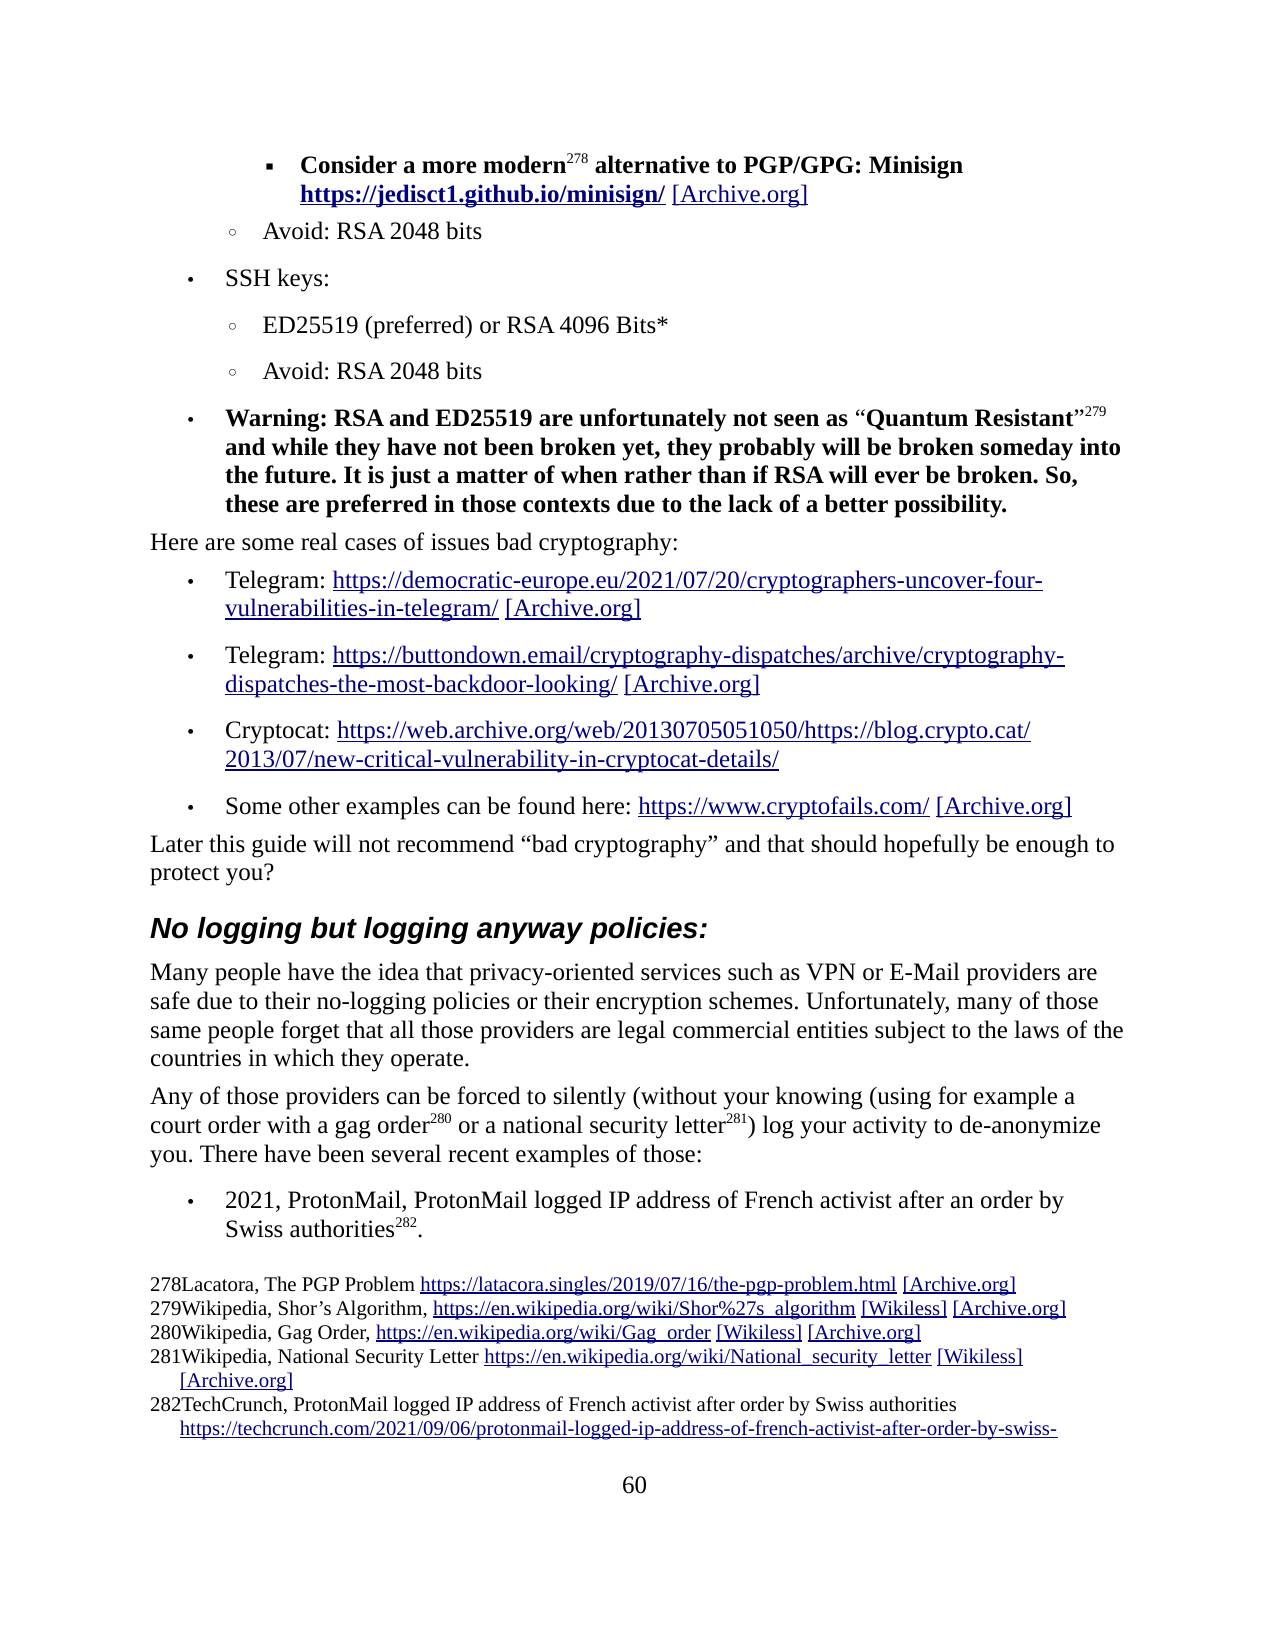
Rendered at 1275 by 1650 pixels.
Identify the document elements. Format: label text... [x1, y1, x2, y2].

text Later this guide will not recommend “bad cryptography” and that should hopefully be enough to protect you? [150, 829, 1125, 886]
list Wikipedia, Shor’s Algorithm, https://en.wikipedia.org/wiki/Shor%27s_algorithm [Wikiless] [Archive.org] [150, 1296, 1125, 1320]
list SSH keys: [187, 263, 1125, 292]
list TechCrunch, ProtonMail logged IP address of French activist after order by Swiss authorities https://techcrunch.com/2021/09/06/protonmail-logged-ip-address-of-french-activist-after-order-by-swiss- [150, 1392, 1125, 1440]
list Avoid: RSA 2048 bits [225, 216, 1125, 245]
list Cryptocat: https://web.archive.org/web/20130705051050/https://blog.crypto.cat/2013/07/new-critical-vulnerability-in-cryptocat-details/ [187, 716, 1125, 773]
text Wikipedia, Gag Order, https://en.wikipedia.org/wiki/Gag_order [Wikiless] [Archive.org] [150, 1320, 1125, 1344]
list Telegram: https://buttondown.email/cryptography-dispatches/archive/cryptography-dispatches-the-most-backdoor-looking/ [Archive.org] [187, 640, 1125, 698]
list Some other examples can be found here: https://www.cryptofails.com/ [Archive.org] [187, 791, 1125, 820]
text Wikipedia, National Security Letter https://en.wikipedia.org/wiki/National_security_letter [Wikiless] [Archive.org] [150, 1344, 1125, 1392]
list Lacatora, The PGP Problem https://latacora.singles/2019/07/16/the-pgp-problem.html [Archive.org] [150, 1272, 1125, 1296]
list Consider a more modern alternative to PGP/GPG: Minisign https://jedisct1.github.io/minisign/ [Archive.org] [262, 150, 1125, 207]
text Any of those providers can be forced to silently (without your knowing (using for example a court order with a gag order or a national security letter) log your activity to de-anonymize you. There have been several recent examples of those: [150, 1081, 1125, 1167]
list Telegram: https://democratic-europe.eu/2021/07/20/cryptographers-uncover-four-vulnerabilities-in-telegram/ [Archive.org] [187, 565, 1125, 622]
text Here are some real cases of issues bad cryptography: [150, 527, 1125, 556]
text Many people have the idea that privacy-oriented services such as VPN or E-Mail providers are safe due to their no-logging policies or their encryption schemes. Unfortunately, many of those same people forget that all those providers are legal commercial entities subject to the laws of the countries in which they operate. [150, 957, 1125, 1072]
subtitle No logging but logging anyway policies: [150, 911, 1125, 945]
list Avoid: RSA 2048 bits [225, 356, 1125, 385]
list ED25519 (preferred) or RSA 4096 Bits* [225, 310, 1125, 338]
list Warning: RSA and ED25519 are unfortunately not seen as “Quantum Resistant” and while they have not been broken yet, they probably will be broken someday into the future. It is just a matter of when rather than if RSA will ever be broken. So, these are preferred in those contexts due to the lack of a better possibility. [187, 403, 1125, 518]
list 2021, ProtonMail, ProtonMail logged IP address of French activist after an order by Swiss authorities. [187, 1185, 1125, 1243]
